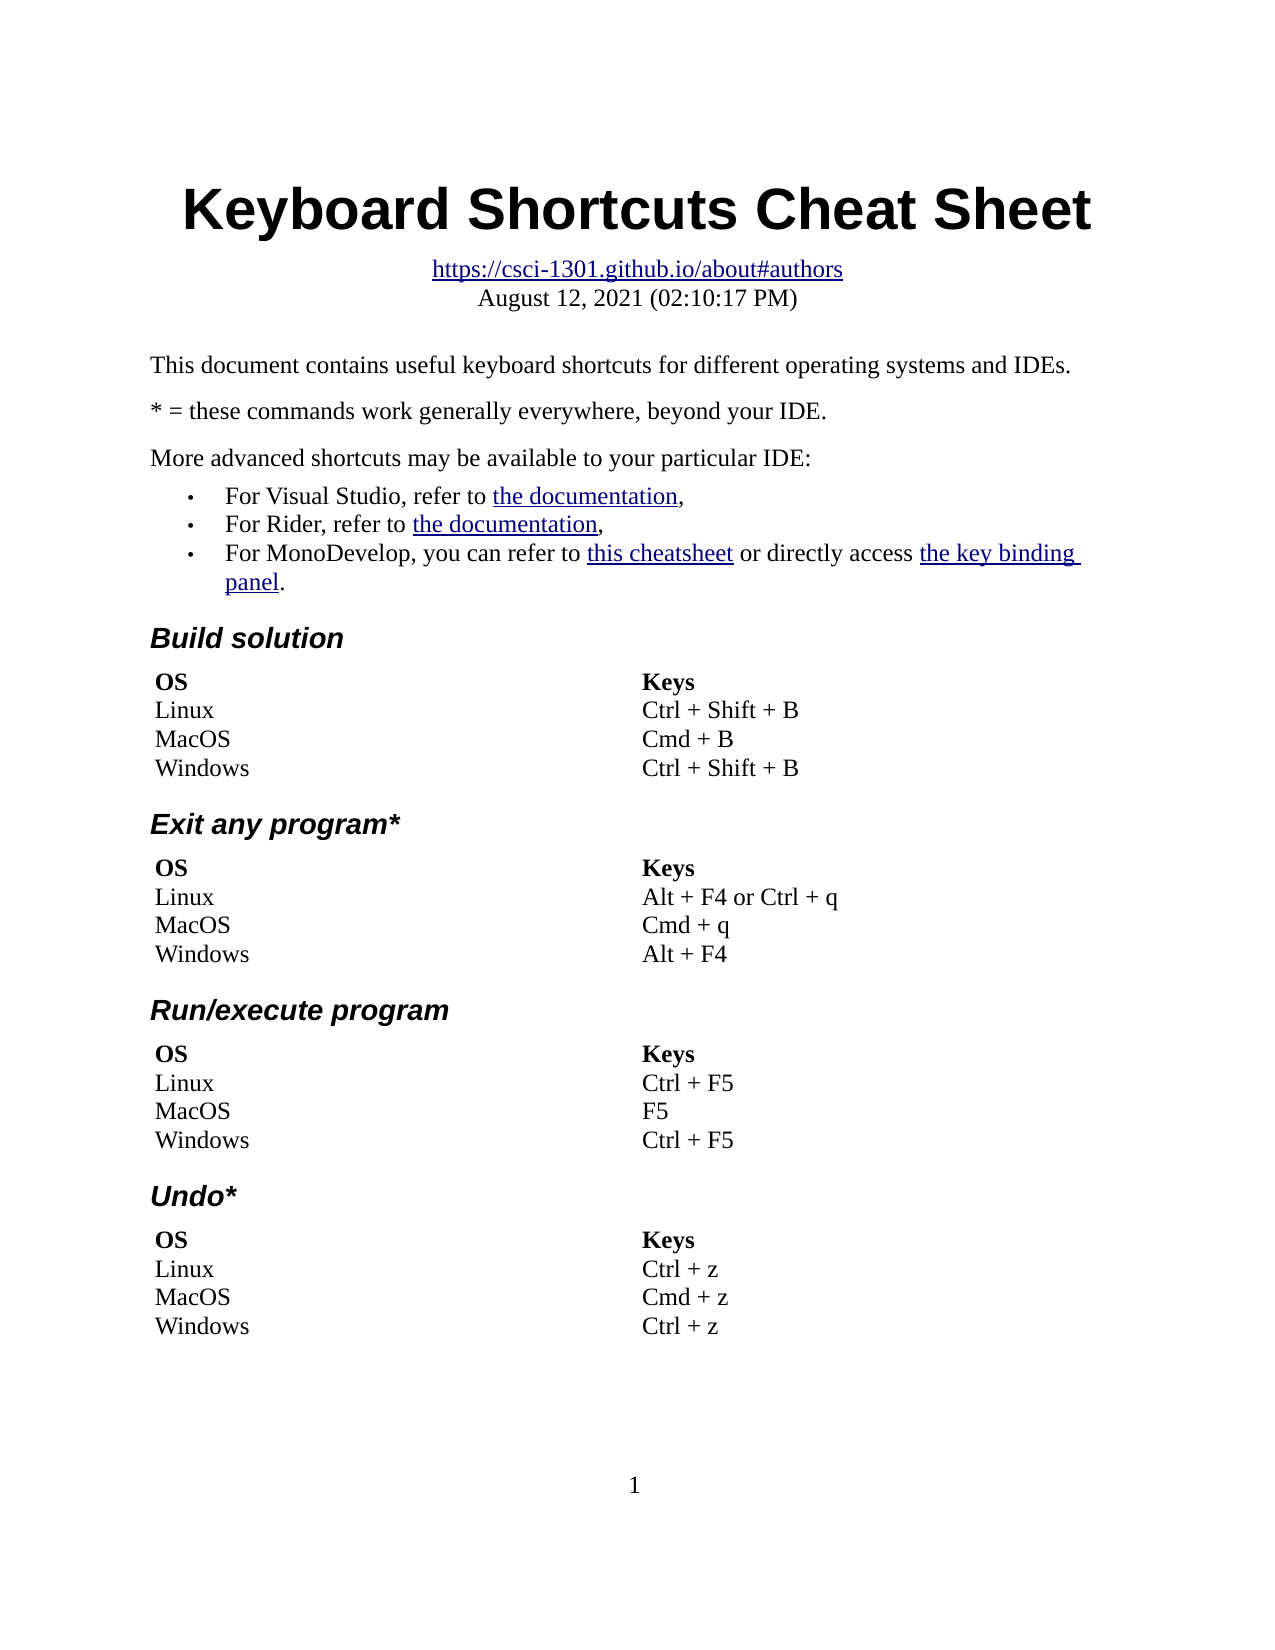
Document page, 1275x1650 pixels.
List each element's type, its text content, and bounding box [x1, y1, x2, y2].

table_cell MacOS [150, 724, 637, 753]
table_header OS [150, 667, 637, 696]
table_cell Alt + F4 or Ctrl + q [638, 882, 1125, 910]
table_header OS [150, 1225, 637, 1254]
table_header OS [150, 1039, 637, 1068]
subtitle Exit any program* [150, 807, 1125, 840]
list For Visual Studio, refer to the documentation, [187, 481, 1125, 509]
table_header Keys [638, 853, 1125, 882]
table_header Keys [638, 667, 1125, 696]
table_cell Ctrl + Shift + B [638, 753, 1125, 782]
table_cell Ctrl + z [638, 1311, 1125, 1340]
table_cell Cmd + B [638, 724, 1125, 753]
table_cell Windows [150, 939, 637, 968]
table_cell Alt + F4 [638, 939, 1125, 968]
subtitle Run/execute program [150, 993, 1125, 1026]
text https://csci-1301.github.io/about#authors [150, 254, 1125, 283]
list For MonoDevelop, you can refer to this cheatsheet or directly access the key binding panel. [187, 538, 1125, 596]
text August 12, 2021 (02:10:17 PM) [150, 283, 1125, 312]
table_cell MacOS [150, 1283, 637, 1311]
table_cell Linux [150, 882, 637, 910]
table_cell MacOS [150, 1096, 637, 1125]
table_cell MacOS [150, 910, 637, 939]
table_header Keys [638, 1225, 1125, 1254]
text This document contains useful keyboard shortcuts for different operating systems and IDEs. [150, 350, 1125, 378]
table_header Keys [638, 1039, 1125, 1068]
table_cell Ctrl + Shift + B [638, 696, 1125, 724]
subtitle Build solution [150, 621, 1125, 654]
list For Rider, refer to the documentation, [187, 509, 1125, 538]
text More advanced shortcuts may be available to your particular IDE: [150, 443, 1125, 472]
table_cell Windows [150, 1125, 637, 1154]
table_cell Cmd + q [638, 910, 1125, 939]
table_cell F5 [638, 1096, 1125, 1125]
table_cell Linux [150, 1254, 637, 1282]
title Keyboard Shortcuts Cheat Sheet [150, 175, 1125, 242]
table_cell Cmd + z [638, 1283, 1125, 1311]
table_cell Ctrl + F5 [638, 1125, 1125, 1154]
table_cell Ctrl + z [638, 1254, 1125, 1282]
text * = these commands work generally everywhere, beyond your IDE. [150, 396, 1125, 425]
subtitle Undo* [150, 1179, 1125, 1212]
table_cell Ctrl + F5 [638, 1068, 1125, 1096]
table_header OS [150, 853, 637, 882]
table_cell Linux [150, 1068, 637, 1096]
table_cell Windows [150, 753, 637, 782]
table_cell Linux [150, 696, 637, 724]
table_cell Windows [150, 1311, 637, 1340]
